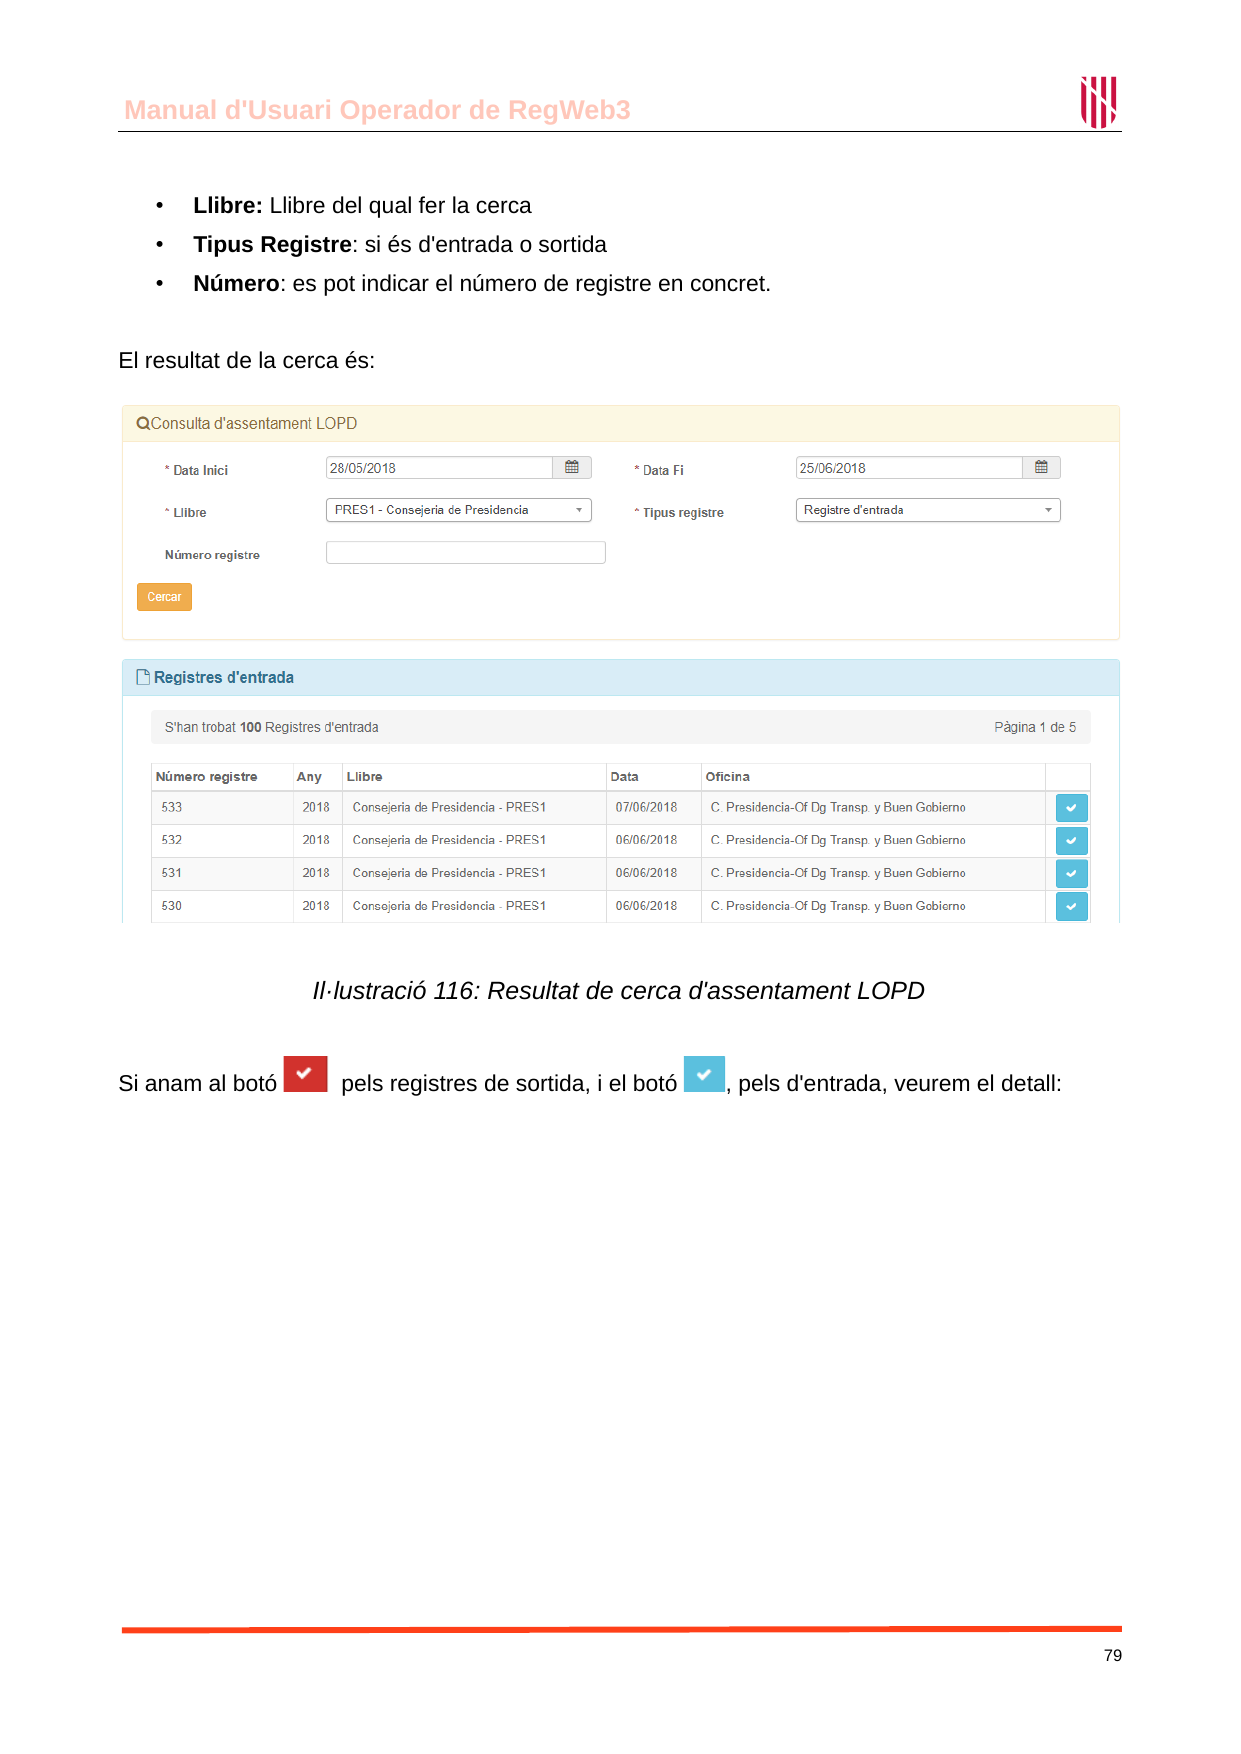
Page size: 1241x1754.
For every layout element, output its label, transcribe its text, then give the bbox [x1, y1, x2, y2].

list Tipus Registre: si és d'entrada o sortida [156, 231, 1122, 257]
picture [283, 1056, 329, 1092]
list Llibre: Llibre del qual fer la cerca [156, 192, 1122, 218]
picture [1078, 74, 1119, 130]
list Número: es pot indicar el número de registre en concret. [156, 270, 1122, 296]
text Il·lustració 116: Resultat de cerca d'assentament LOPD [118, 976, 1122, 1005]
picture [118, 398, 1123, 923]
text El resultat de la cerca és: [118, 347, 1122, 374]
text Si anam al botó pels registres de sortida, i el botó , pels d'entrada, veurem el detall: [118, 1056, 1122, 1096]
